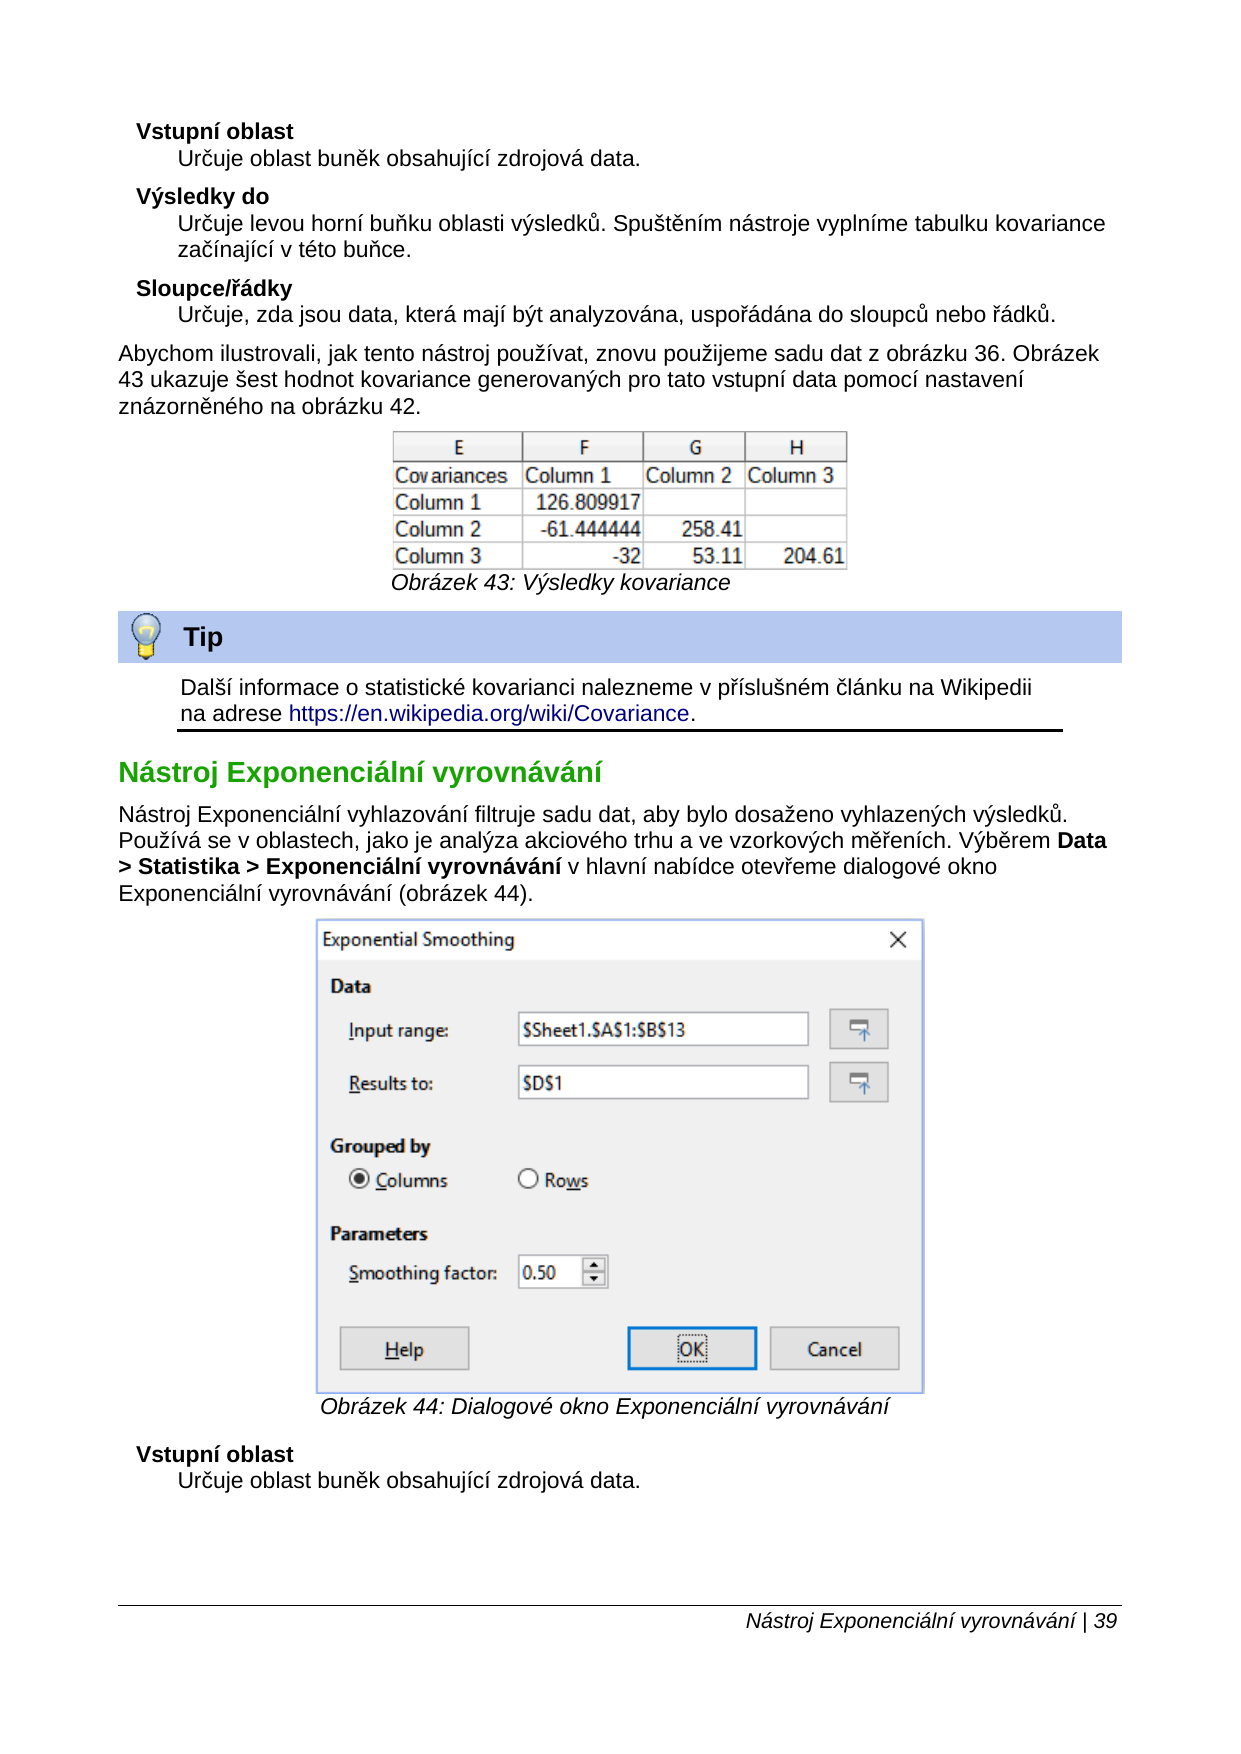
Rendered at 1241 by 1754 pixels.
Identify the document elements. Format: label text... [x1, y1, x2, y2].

picture [119, 611, 170, 663]
text Určuje oblast buněk obsahující zdrojová data. [177, 144, 1122, 171]
text Obrázek 44: Dialogové okno Exponenciální vyrovnávání [320, 1394, 921, 1419]
text Vstupní oblast [136, 118, 1122, 144]
text Určuje oblast buněk obsahující zdrojová data. [177, 1467, 1122, 1493]
subtitle Tip [170, 611, 1122, 663]
text Abychom ilustrovali, jak tento nástroj používat, znovu použijeme sadu dat z obrázku 36. Obrázek 43 ukazuje šest hodnot kovariance generovaných pro tato vstupní data pomocí nastavení znázorněného na obrázku 42. [118, 340, 1122, 419]
text Určuje, zda jsou data, která mají být analyzována, uspořádána do sloupců nebo řádků. [177, 301, 1122, 328]
subtitle Nástroj Exponenciální vyrovnávání [118, 755, 1122, 789]
text Výsledky do [136, 183, 1122, 210]
text Vstupní oblast [136, 1441, 1122, 1467]
text Určuje levou horní buňku oblasti výsledků. Spuštěním nástroje vyplníme tabulku kovariance začínající v této buňce. [177, 210, 1122, 262]
text Obrázek 43: Výsledky kovariance [391, 570, 849, 596]
text Další informace o statistické kovarianci nalezneme v příslušném článku na Wikipedii na adrese https://en.wikipedia.org/wiki/Covariance. [177, 671, 1063, 729]
text Nástroj Exponenciální vyhlazování filtruje sadu dat, aby bylo dosaženo vyhlazených výsledků. Používá se v oblastech, jako je analýza akciového trhu a ve vzorkových měřeních. Výběrem Data > Statistika > Exponenciální vyrovnávání v hlavní nabídce otevřeme dialogové okno Exponenciální vyrovnávání (obrázek 44). [118, 801, 1122, 906]
picture [392, 431, 848, 570]
text Sloupce/řádky [136, 275, 1122, 301]
picture [315, 918, 925, 1394]
